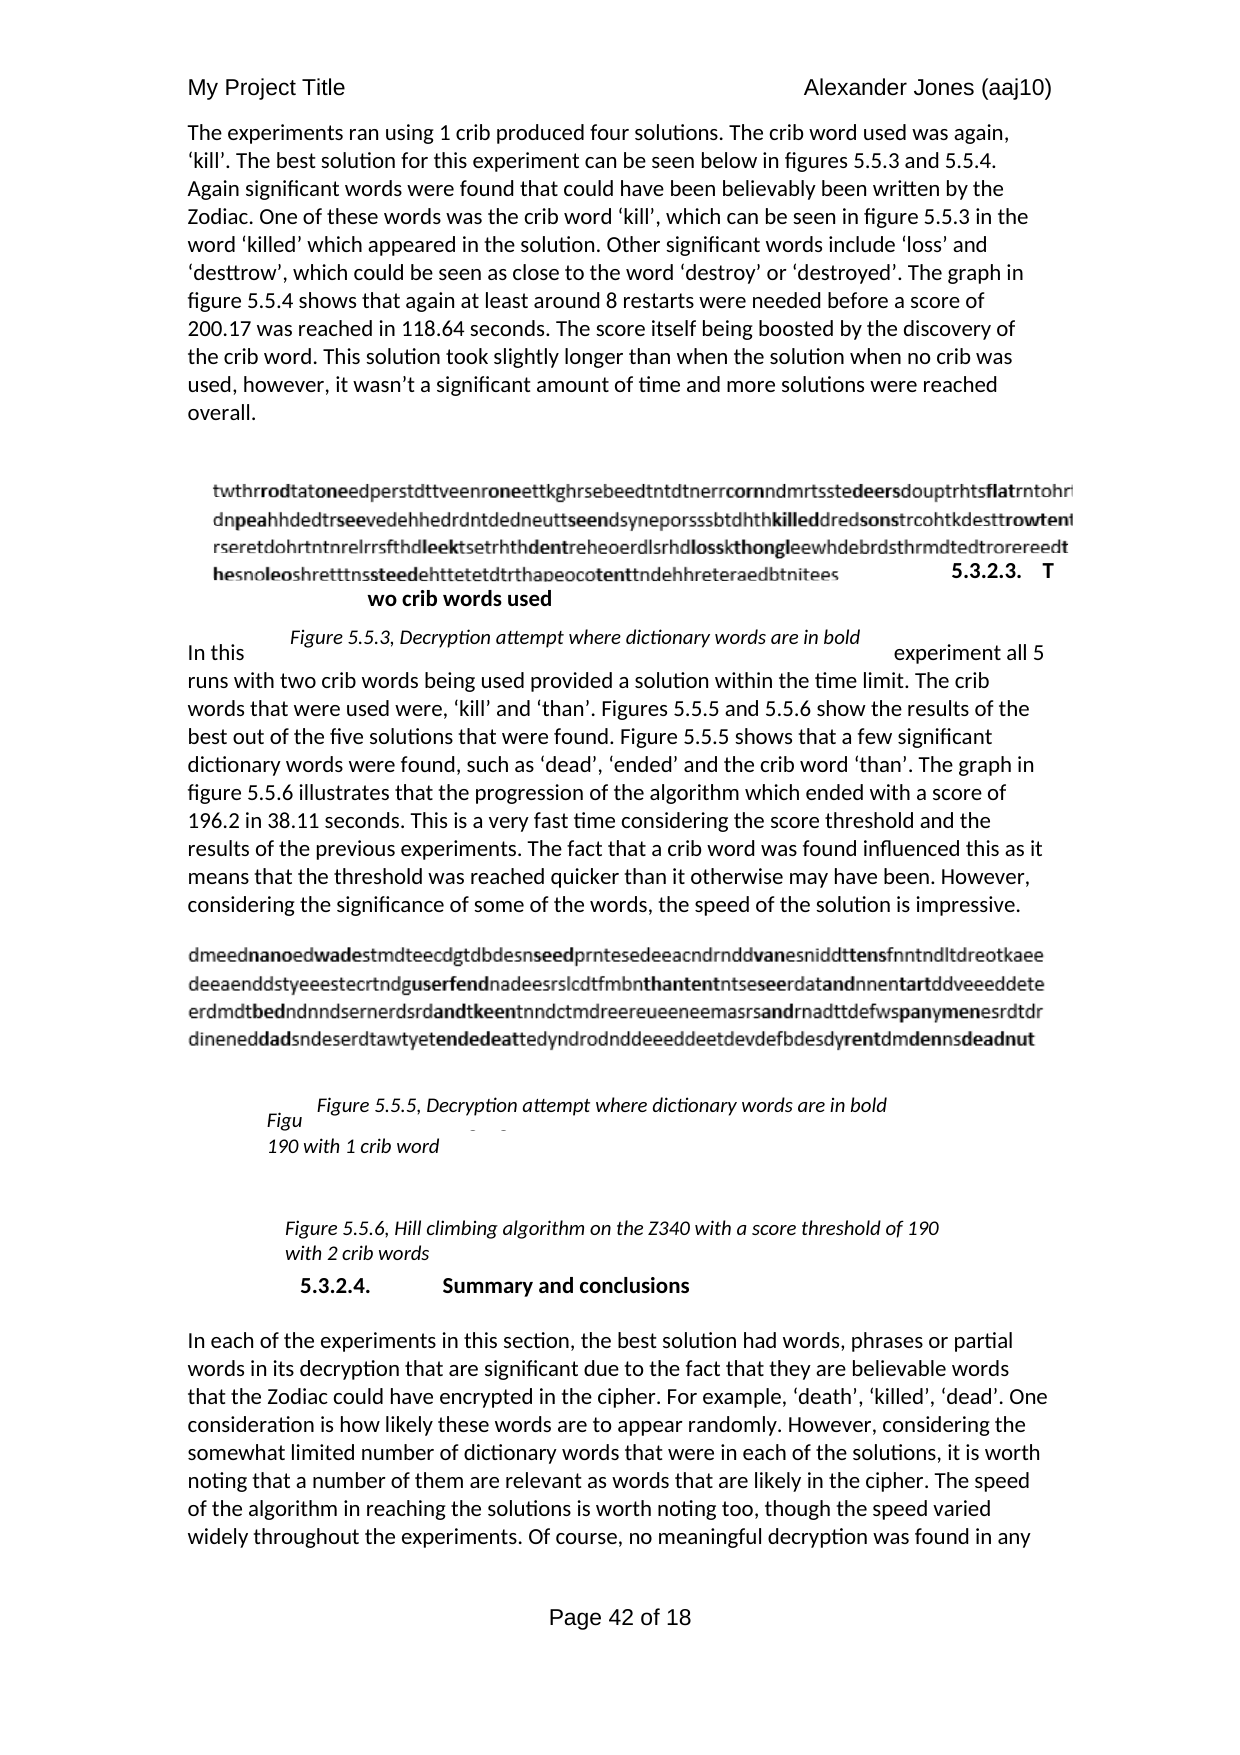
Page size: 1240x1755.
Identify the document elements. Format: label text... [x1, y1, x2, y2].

text Figure 5.5.5, Decryption attempt where dictionary words are in bold [317, 1092, 905, 1117]
subtitle [664, 526, 1052, 536]
text In this experiment all 5 runs with two crib words being used provided a solution within the time limit. The crib words that were used were, ‘kill’ and ‘than’. Figures 5.5.5 and 5.5.6 show the results of the best out of the five solutions that were found. Figure 5.5.5 shows that a few significant dictionary words were found, such as ‘dead’, ‘ended’ and the crib word ‘than’. The graph in figure 5.5.6 illustrates that the progression of the algorithm which ended with a score of 196.2 in 38.11 seconds. This is a very fast time considering the score threshold and the results of the previous experiments. The fact that a crib word was found influenced this as it means that the threshold was reached quicker than it otherwise may have been. However, considering the significance of some of the words, the speed of the solution is impressive. [187, 638, 1052, 918]
text Figure 5.5.3, Decryption attempt where dictionary words are in bold [290, 624, 879, 649]
subtitle Two crib words used [300, 554, 1052, 612]
subtitle [938, 500, 1052, 510]
text The experiments ran using 1 crib produced four solutions. The crib word used was again, ‘kill’. The best solution for this experiment can be seen below in figures 5.5.3 and 5.5.4. Again significant words were found that could have been believably been written by the Zodiac. One of these words was the crib word ‘kill’, which can be seen in figure 5.5.3 in the word ‘killed’ which appeared in the solution. Other significant words include ‘loss’ and ‘desttrow’, which could be seen as close to the word ‘destroy’ or ‘destroyed’. The graph in figure 5.5.4 shows that again at least around 8 restarts were needed before a score of 200.17 was reached in 118.64 seconds. The score itself being boosted by the discovery of the crib word. This solution took slightly longer than when the solution when no crib was used, however, it wasn’t a significant amount of time and more solutions were reached overall. [187, 118, 1052, 426]
subtitle Summary and conclusions [300, 1241, 1052, 1299]
text In each of the experiments in this section, the best solution had words, phrases or partial words in its decryption that are significant due to the fact that they are believable words that the Zodiac could have encrypted in the cipher. For example, ‘death’, ‘killed’, ‘dead’. One consideration is how likely these words are to appear randomly. However, considering the somewhat limited number of dictionary words that were in each of the solutions, it is worth noting that a number of them are relevant as words that are likely in the cipher. The speed of the algorithm in reaching the solutions is worth noting too, though the speed varied widely throughout the experiments. Of course, no meaningful decryption was found in any [187, 1326, 1052, 1550]
text Figure 5.5.6, Hill climbing algorithm on the Z340 with a score threshold of 190 with 2 crib words [285, 1215, 955, 1264]
text Figure 5.5.4, Hill climbing algorithm on the Z340 with a score threshold of 190 with 1 crib word [267, 1108, 911, 1158]
